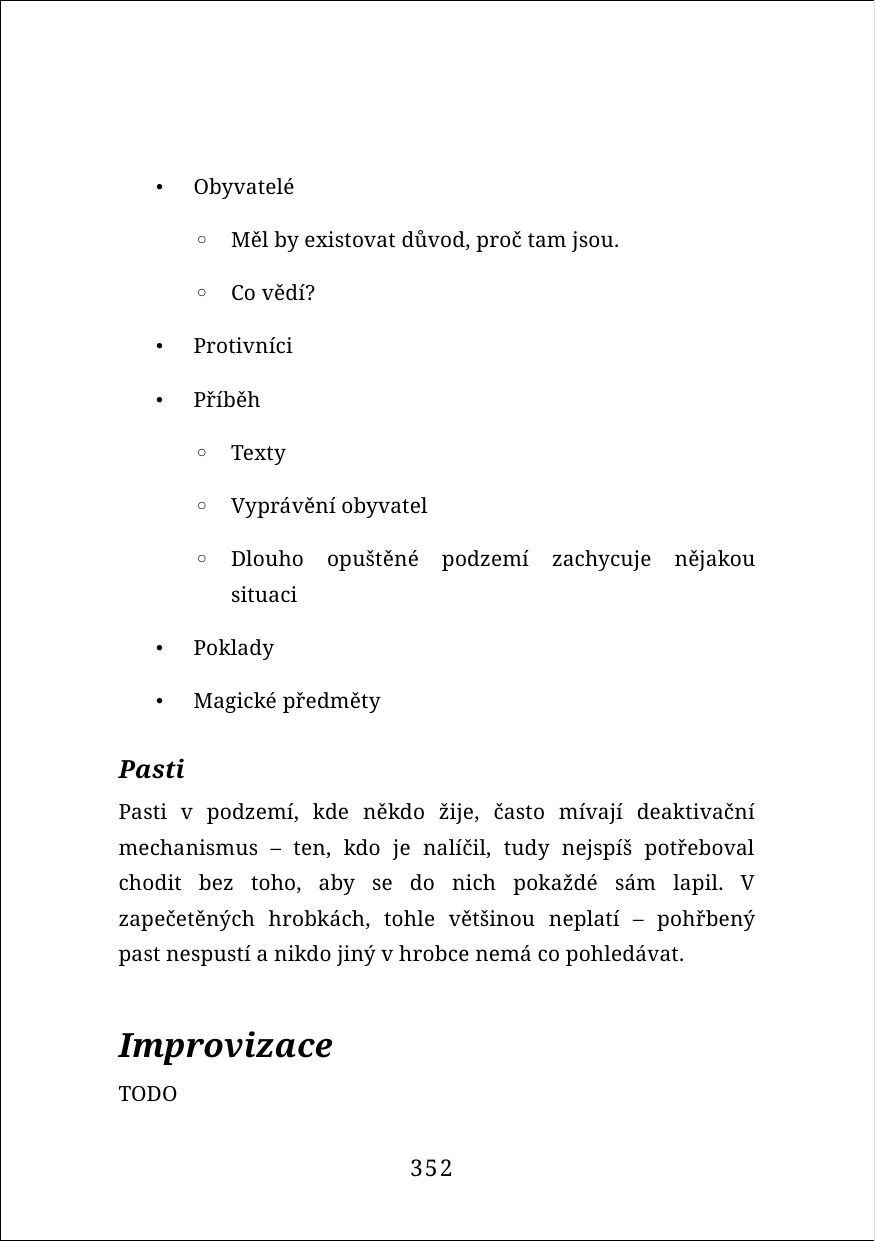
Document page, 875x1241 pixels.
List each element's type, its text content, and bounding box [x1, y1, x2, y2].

list Dlouho opuštěné podzemí zachycuje nějakou situaci [193, 544, 756, 608]
list Magické předměty [156, 686, 756, 715]
text Pasti v podzemí, kde někdo žije, často mívají deaktivační mechanismus – ten, kdo je nalíčil, tudy nejspíš potřeboval chodit bez toho, aby se do nich pokaždé sám lapil. V zapečetěných hrobkách, tohle většinou neplatí – pohřbený past nespustí a nikdo jiný v hrobce nemá co pohledávat. [118, 797, 756, 968]
list Vyprávění obyvatel [193, 491, 756, 519]
list Obyvatelé [156, 172, 756, 200]
list Texty [193, 438, 756, 466]
list Měl by existovat důvod, proč tam jsou. [193, 225, 756, 253]
text TODO [118, 1079, 756, 1108]
subtitle Improvizace [118, 1022, 756, 1067]
list Příběh [156, 385, 756, 413]
subtitle Pasti [118, 751, 756, 785]
list Protivníci [156, 331, 756, 360]
list Poklady [156, 633, 756, 662]
list Co vědí? [193, 278, 756, 307]
